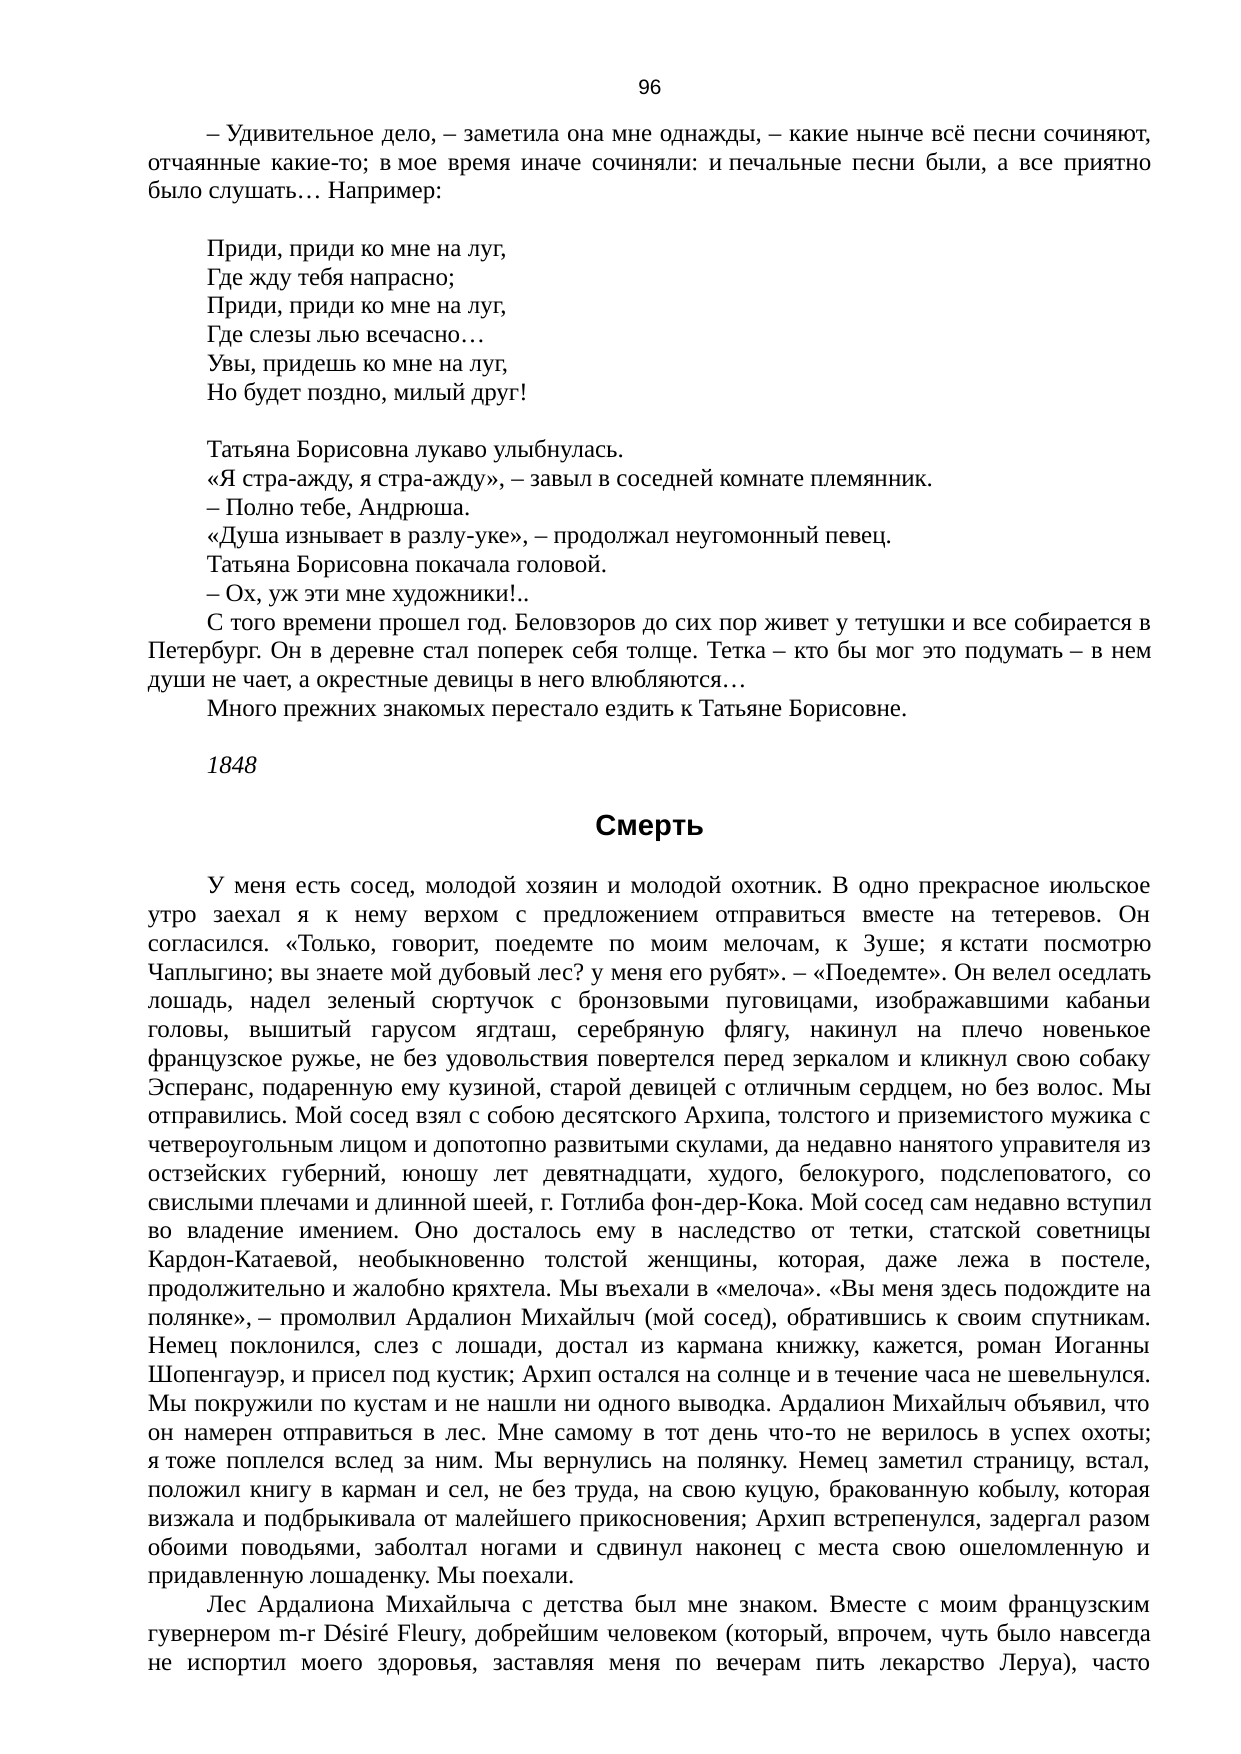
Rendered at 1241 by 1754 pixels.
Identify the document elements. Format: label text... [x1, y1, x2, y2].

text Смерть [148, 808, 1152, 842]
text Но будет поздно, милый друг! [148, 377, 1152, 406]
text С того времени прошел год. Беловзоров до сих пор живет у тетушки и все собирается в Петербург. Он в деревне стал поперек себя толще. Тетка – кто бы мог это подумать – в нем души не чает, а окрестные девицы в него влюбляются… [148, 607, 1152, 693]
text Татьяна Борисовна лукаво улыбнулась. [148, 434, 1152, 463]
text Лес Ардалиона Михайлыча с детства был мне знаком. Вместе с моим французским гувернером m‑r Désiré Fleury, добрейшим человеком (который, впрочем, чуть было навсегда не испортил моего здоровья, заставляя меня по вечерам пить лекарство Леруа), часто [148, 1589, 1152, 1675]
text Увы, придешь ко мне на луг, [148, 348, 1152, 377]
text Где жду тебя напрасно; [148, 262, 1152, 291]
text У меня есть сосед, молодой хозяин и молодой охотник. В одно прекрасное июльское утро заехал я к нему верхом с предложением отправиться вместе на тетеревов. Он согласился. «Только, говорит, поедемте по моим мелочам, к Зуше; я кстати посмотрю Чаплыгино; вы знаете мой дубовый лес? у меня его рубят». – «Поедемте». Он велел оседлать лошадь, надел зеленый сюртучок с бронзовыми пуговицами, изображавшими кабаньи головы, вышитый гарусом ягдташ, серебряную флягу, накинул на плечо новенькое французское ружье, не без удовольствия повертелся перед зеркалом и кликнул свою собаку Эсперанс, подаренную ему кузиной, старой девицей с отличным сердцем, но без волос. Мы отправились. Мой сосед взял с собою десятского Архипа, толстого и приземистого мужика с четвероугольным лицом и допотопно развитыми скулами, да недавно нанятого управителя из остзейских губерний, юношу лет девятнадцати, худого, белокурого, подслеповатого, со свислыми плечами и длинной шеей, г. Готлиба фон‑дер‑Кока. Мой сосед сам недавно вступил во владение имением. Оно досталось ему в наследство от тетки, статской советницы Кардон‑Катаевой, необыкновенно толстой женщины, которая, даже лежа в постеле, продолжительно и жалобно кряхтела. Мы въехали в «мелоча». «Вы меня здесь подождите на полянке», – промолвил Ардалион Михайлыч (мой сосед), обратившись к своим спутникам. Немец поклонился, слез с лошади, достал из кармана книжку, кажется, роман Иоганны Шопенгауэр, и присел под кустик; Архип остался на солнце и в течение часа не шевельнулся. Мы покружили по кустам и не нашли ни одного выводка. Ардалион Михайлыч объявил, что он намерен отправиться в лес. Мне самому в тот день что‑то не верилось в успех охоты; я тоже поплелся вслед за ним. Мы вернулись на полянку. Немец заметил страницу, встал, положил книгу в карман и сел, не без труда, на свою куцую, бракованную кобылу, которая визжала и подбрыкивала от малейшего прикосновения; Архип встрепенулся, задергал разом обоими поводьями, заболтал ногами и сдвинул наконец с места свою ошеломленную и придавленную лошаденку. Мы поехали. [148, 870, 1152, 1589]
text 1848 [148, 751, 1152, 779]
text «Душа изнывает в разлу‑уке», – продолжал неугомонный певец. [148, 521, 1152, 549]
text Приди, приди ко мне на луг, [148, 233, 1152, 262]
text – Ох, уж эти мне художники!.. [148, 578, 1152, 607]
text Где слезы лью всечасно… [148, 319, 1152, 348]
text – Удивительное дело, – заметила она мне однажды, – какие нынче всё песни сочиняют, отчаянные какие‑то; в мое время иначе сочиняли: и печальные песни были, а все приятно было слушать… Например: [148, 118, 1152, 204]
text «Я стра‑ажду, я стра‑ажду», – завыл в соседней комнате племянник. [148, 463, 1152, 492]
text Много прежних знакомых перестало ездить к Татьяне Борисовне. [148, 693, 1152, 722]
text – Полно тебе, Андрюша. [148, 492, 1152, 521]
text Приди, приди ко мне на луг, [148, 291, 1152, 319]
text Татьяна Борисовна покачала головой. [148, 549, 1152, 578]
